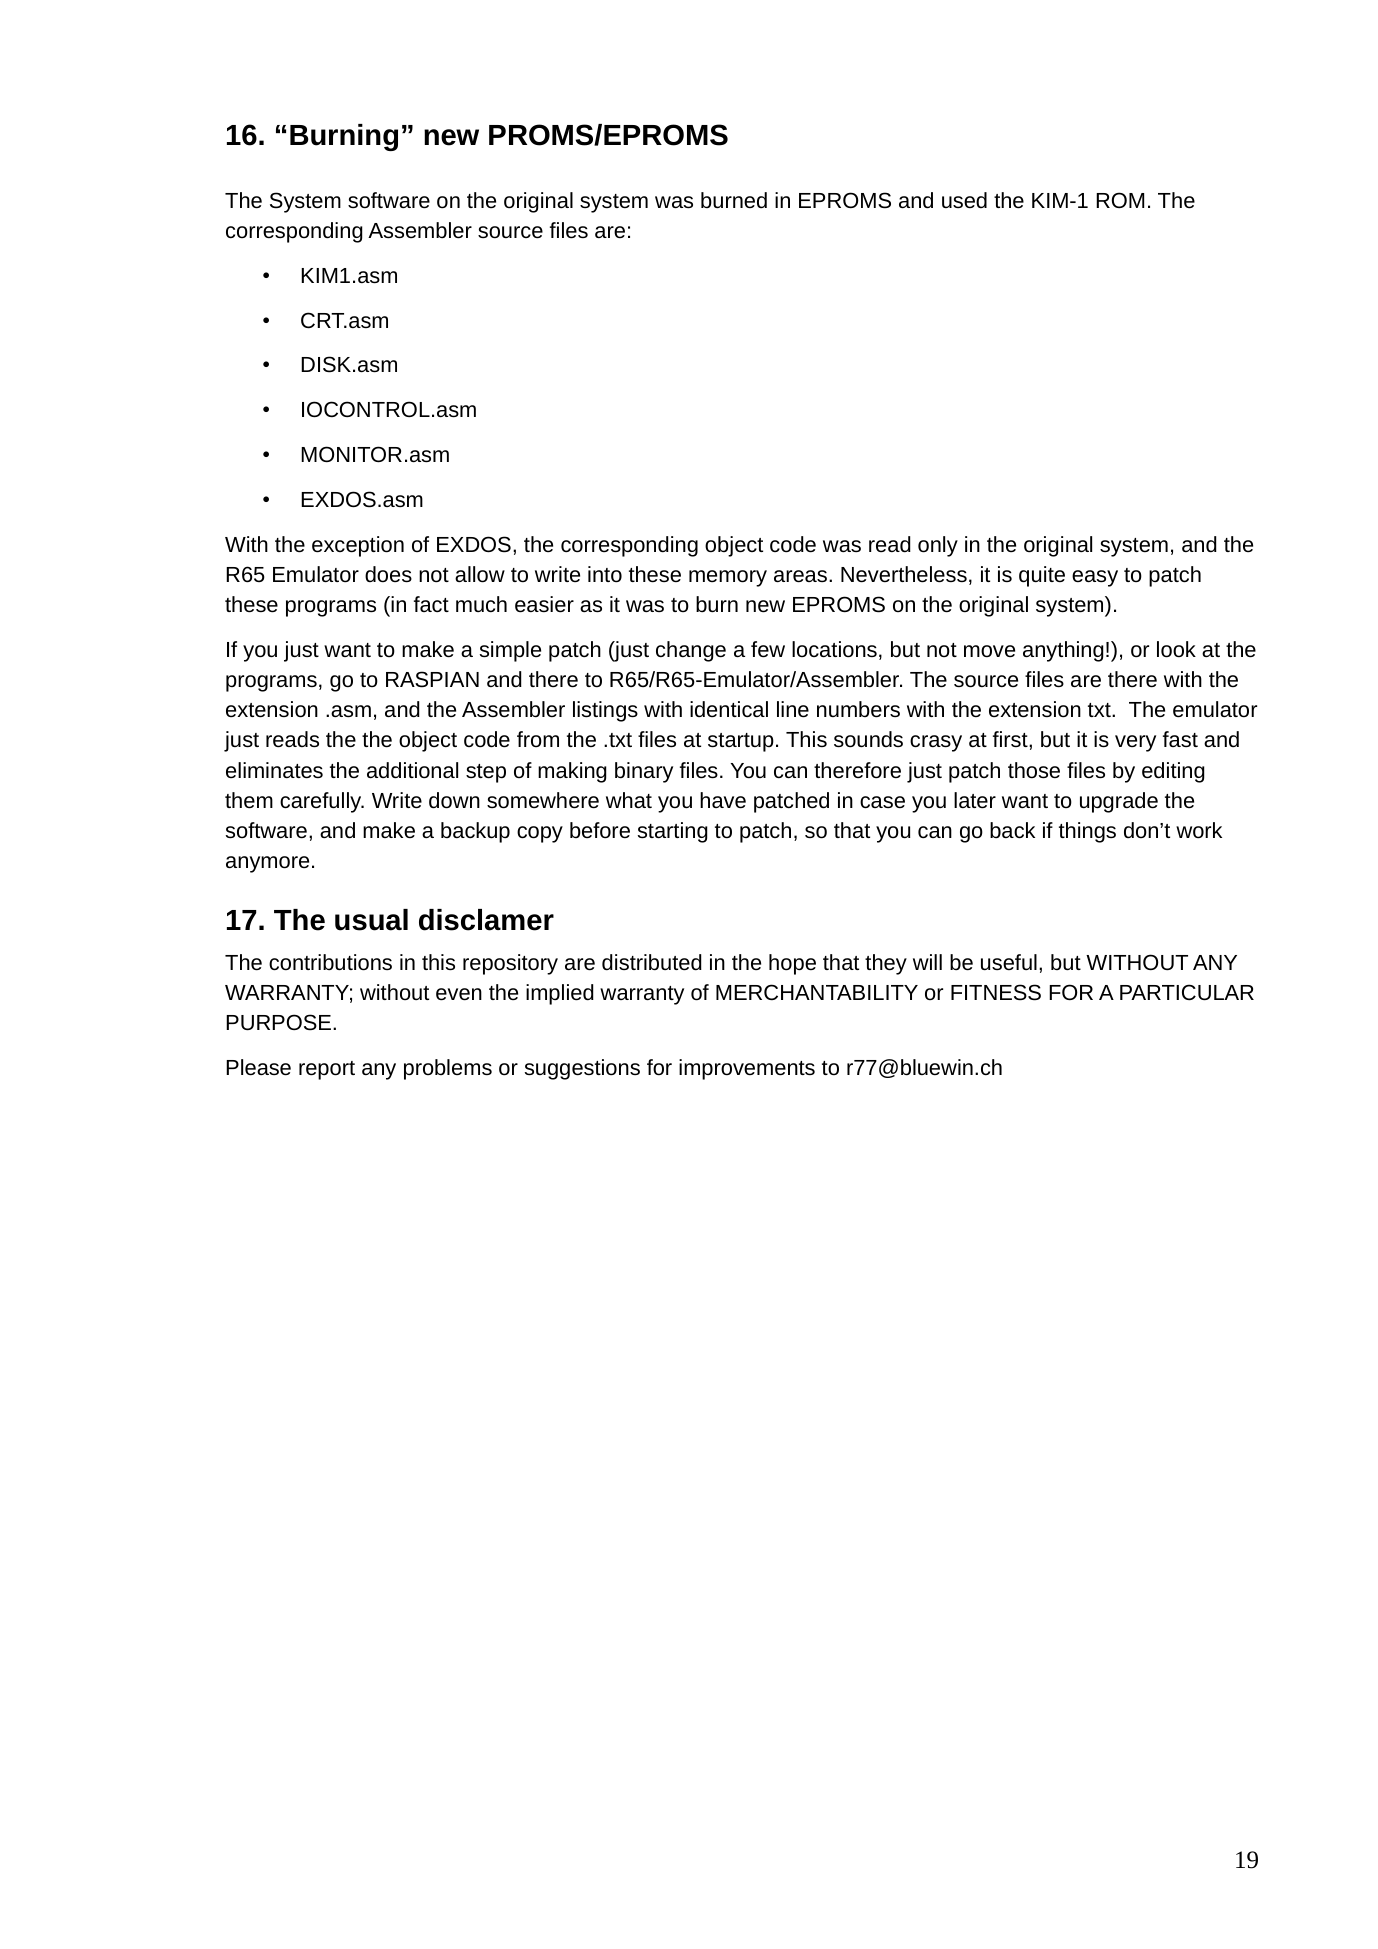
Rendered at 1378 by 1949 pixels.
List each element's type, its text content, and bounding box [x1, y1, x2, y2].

list CRT.asm [262, 308, 1259, 333]
text Please report any problems or suggestions for improvements to r77@bluewin.ch [225, 1055, 1259, 1080]
list MONITOR.asm [262, 442, 1259, 467]
list DISK.asm [262, 352, 1259, 378]
text If you just want to make a simple patch (just change a few locations, but not move anything!), or look at the programs, go to RASPIAN and there to R65/R65-Emulator/Assembler. The source files are there with the extension .asm, and the Assembler listings with identical line numbers with the extension txt. The emulator just reads the the object code from the .txt files at startup. This sounds crasy at first, but it is very fast and eliminates the additional step of making binary files. You can therefore just patch those files by editing them carefully. Write down somewhere what you have patched in case you later want to upgrade the software, and make a backup copy before starting to patch, so that you can go back if things don’t work anymore. [225, 637, 1259, 873]
list EXDOS.asm [262, 487, 1259, 512]
list KIM1.asm [262, 263, 1259, 288]
text The contributions in this repository are distributed in the hope that they will be useful, but WITHOUT ANY WARRANTY; without even the implied warranty of MERCHANTABILITY or FITNESS FOR A PARTICULAR PURPOSE. [225, 949, 1259, 1035]
text The System software on the original system was burned in EPROMS and used the KIM-1 ROM. The corresponding Assembler source files are: [225, 188, 1259, 243]
subtitle 17. The usual disclamer [225, 903, 1259, 937]
text With the exception of EXDOS, the corresponding object code was read only in the original system, and the R65 Emulator does not allow to write into these memory areas. Nevertheless, it is quite easy to patch these programs (in fact much easier as it was to burn new EPROMS on the original system). [225, 532, 1259, 617]
subtitle 16. “Burning” new PROMS/EPROMS [225, 118, 1259, 152]
list IOCONTROL.asm [262, 397, 1259, 422]
